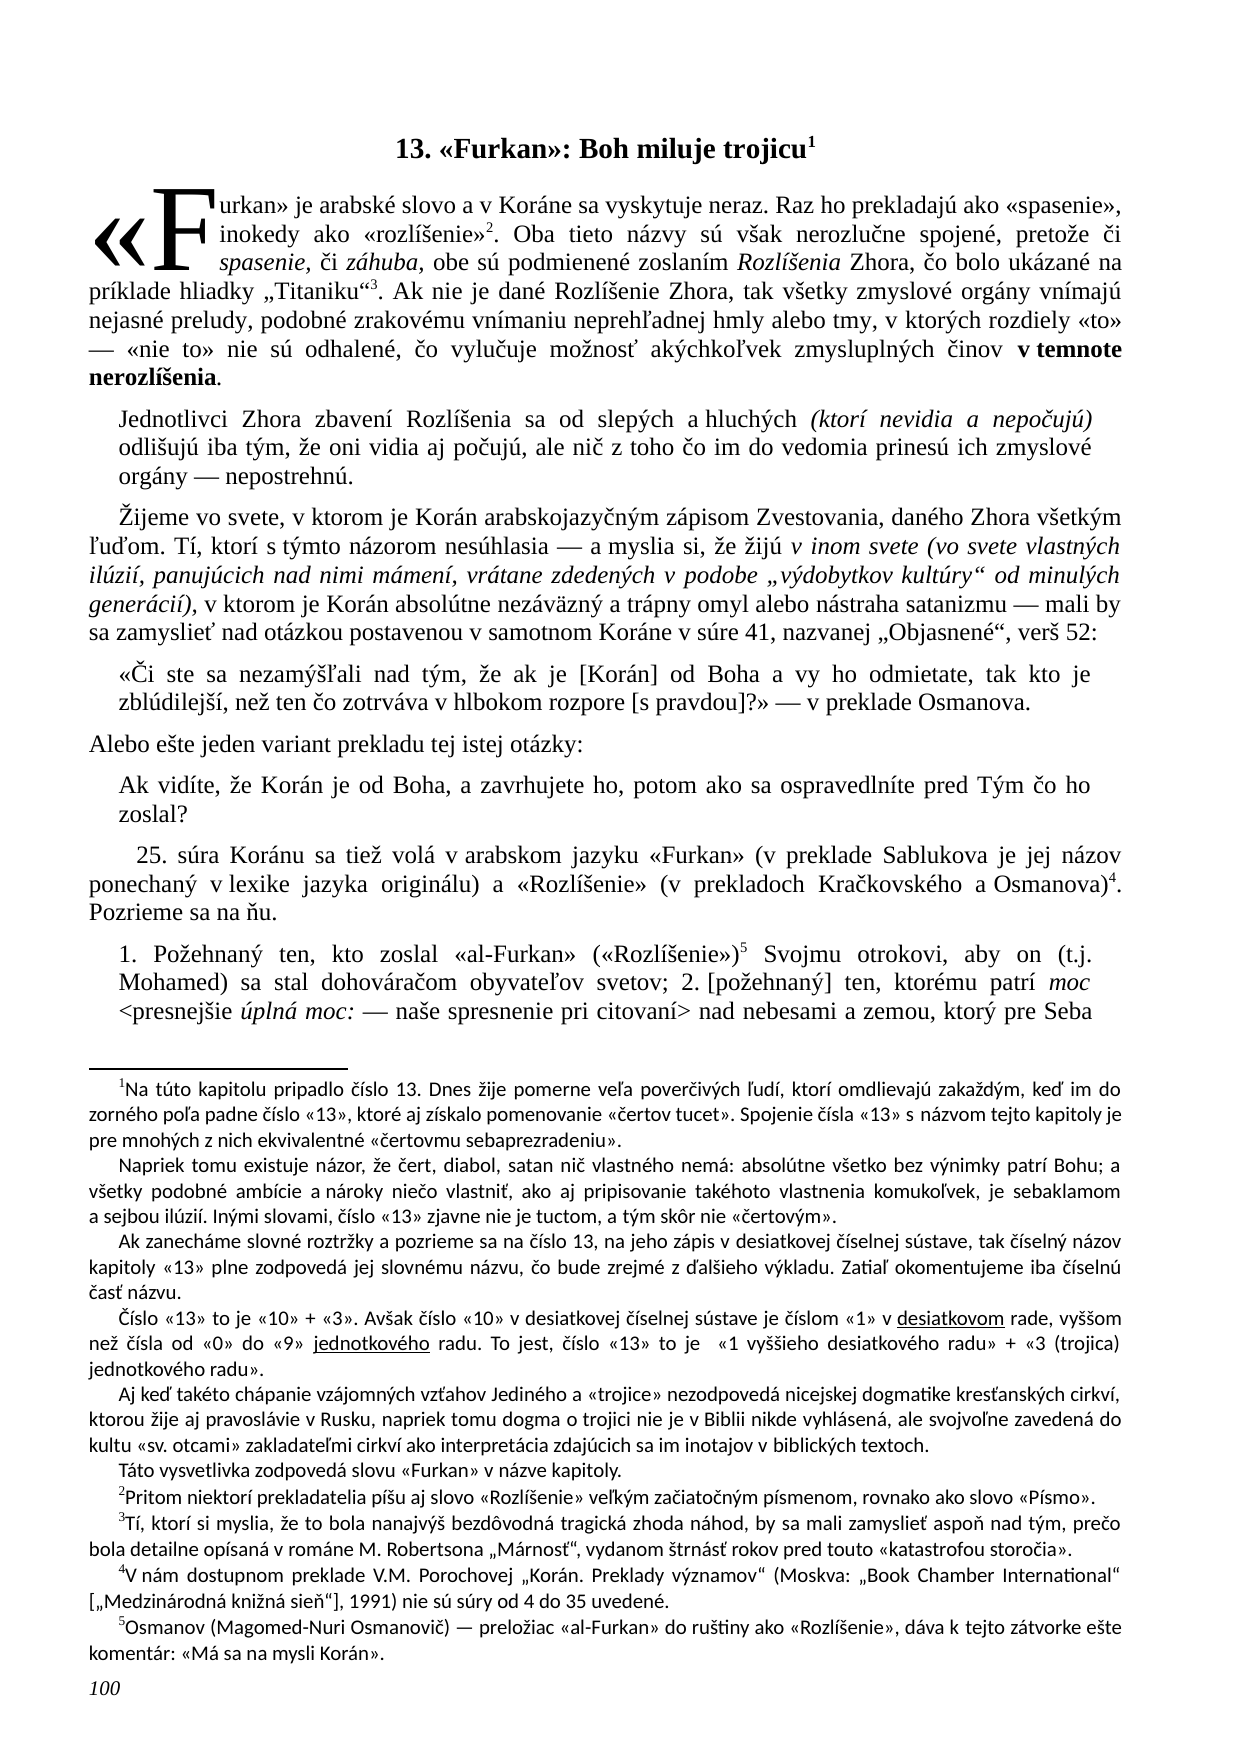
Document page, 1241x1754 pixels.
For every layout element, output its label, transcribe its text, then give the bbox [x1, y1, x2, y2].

text «Furkan» je arabské slovo a v Koráne sa vyskytuje neraz. Raz ho prekladajú ako «spasenie», inokedy ako «rozlíšenie». Oba tieto názvy sú však nerozlučne spojené, pretože či spasenie, či záhuba, obe sú podmienené zoslaním Rozlíšenia Zhora, čo bolo ukázané na príklade hliadky „Titaniku“. Ak nie je dané Rozlíšenie Zhora, tak všetky zmyslové orgány vnímajú nejasné preludy, podobné zrakovému vnímaniu neprehľadnej hmly alebo tmy, v ktorých rozdiely «to» — «nie to» nie sú odhalené, čo vylučuje možnosť akýchkoľvek zmysluplných činov v temnote nerozlíšenia. [89, 190, 1122, 391]
text Alebo ešte jeden variant prekladu tej istej otázky: [89, 729, 1122, 757]
text 25. súra Koránu sa tiež volá v arabskom jazyku «Furkan» (v preklade Sablukova je jej názov ponechaný v lexike jazyka originálu) a «Rozlíšenie» (v prekladoch Kračkovského a Osmanova). Pozrieme sa na ňu. [89, 840, 1122, 926]
text Táto vysvetlivka zodpovedá slovu «Furkan» v názve kapitoly. [89, 1457, 1122, 1483]
text 1. Požehnaný ten, kto zoslal «al-Furkan» («Rozlíšenie») Svojmu otrokovi, aby on (t.j. Mohamed) sa stal dohováračom obyvateľov svetov; 2. [požehnaný] ten, ktorému patrí moc <presnejšie úplná moc: — naše spresnenie pri citovaní> nad nebesami a zemou, ktorý pre Seba [118, 939, 1092, 1025]
text Ak vidíte, že Korán je od Boha, a zavrhujete ho, potom ako sa ospravedlníte pred Tým čo ho zoslal? [118, 770, 1092, 827]
text Ak zanecháme slovné roztržky a pozrieme sa na číslo 13, na jeho zápis v desiatkovej číselnej sústave, tak číselný názov kapitoly «13» plne zodpovedá jej slovnému názvu, čo bude zrejmé z ďalšieho výkladu. Zatiaľ okomentujeme iba číselnú časť názvu. [89, 1229, 1122, 1305]
text Aj keď takéto chápanie vzájomných vzťahov Jediného a «trojice» nezodpovedá nicejskej dogmatike kresťanských cirkví, ktorou žije aj pravoslávie v Rusku, napriek tomu dogma o trojici nie je v Biblii nikde vyhlásená, ale svojvoľne zavedená do kultu «sv. otcami» zakladateľmi cirkví ako interpretácia zdajúcich sa im inotajov v biblických textoch. [89, 1381, 1122, 1457]
text Číslo «13» to je «10» + «3». Avšak číslo «10» v desiatkovej číselnej sústave je číslom «1» v desiatkovom rade, vyššom než čísla od «0» do «9» jednotkového radu. To jest, číslo «13» to je «1 vyššieho desiatkového radu» + «3 (trojica) jednotkového radu». [89, 1305, 1122, 1381]
text V nám dostupnom preklade V.M. Porochovej „Korán. Preklady významov“ (Moskva: „Book Chamber International“ [„Medzinárodná knižná sieň“], 1991) nie sú súry od 4 do 35 uvedené. [89, 1561, 1122, 1613]
text Na túto kapitolu pripadlo číslo 13. Dnes žije pomerne veľa poverčivých ľudí, ktorí omdlievajú zakaždým, keď im do zorného poľa padne číslo «13», ktoré aj získalo pomenovanie «čertov tucet». Spojenie čísla «13» s názvom tejto kapitoly je pre mnohých z nich ekvivalentné «čertovmu sebaprezradeniu». [89, 1075, 1122, 1152]
subtitle 13. «Furkan»: Boh miluje trojicu [89, 131, 1122, 165]
text Žijeme vo svete, v ktorom je Korán arabskojazyčným zápisom Zvestovania, daného Zhora všetkým ľuďom. Tí, ktorí s týmto názorom nesúhlasia — a myslia si, že žijú v inom svete (vo svete vlastných ilúzií, panujúcich nad nimi mámení, vrátane zdedených v podobe „výdobytkov kultúry“ od minulých generácií), v ktorom je Korán absolútne nezáväzný a trápny omyl alebo nástraha satanizmu — mali by sa zamyslieť nad otázkou postavenou v samotnom Koráne v súre 41, nazvanej „Objasnené“, verš 52: [89, 502, 1122, 646]
text Napriek tomu existuje názor, že čert, diabol, satan nič vlastného nemá: absolútne všetko bez výnimky patrí Bohu; a všetky podobné ambície a nároky niečo vlastniť, ako aj pripisovanie takéhoto vlastnenia komukoľvek, je sebaklamom a sejbou ilúzií. Inými slovami, číslo «13» zjavne nie je tuctom, a tým skôr nie «čertovým». [89, 1152, 1122, 1229]
text Pritom niektorí prekladatelia píšu aj slovo «Rozlíšenie» veľkým začiatočným písmenom, rovnako ako slovo «Písmo». [89, 1483, 1122, 1509]
text «Či ste sa nezamýšľali nad tým, že ak je [Korán] od Boha a vy ho odmietate, tak kto je zblúdilejší, než ten čo zotrváva v hlbokom rozpore [s pravdou]?» — v preklade Osmanova. [118, 659, 1092, 716]
text Jednotlivci Zhora zbavení Rozlíšenia sa od slepých a hluchých (ktorí nevidia a nepočujú) odlišujú iba tým, že oni vidia aj počujú, ale nič z toho čo im do vedomia prinesú ich zmyslové orgány — nepostrehnú. [118, 404, 1092, 490]
text Tí, ktorí si myslia, že to bola nanajvýš bezdôvodná tragická zhoda náhod, by sa mali zamyslieť aspoň nad tým, prečo bola detailne opísaná v románe M. Robertsona „Márnosť“, vydanom štrnásť rokov pred touto «katastrofou storočia». [89, 1509, 1122, 1561]
text Osmanov (Magomed-Nuri Osmanovič) — preložiac «al-Furkan» do ruštiny ako «Rozlíšenie», dáva k tejto zátvorke ešte komentár: «Má sa na mysli Korán». [89, 1613, 1122, 1665]
